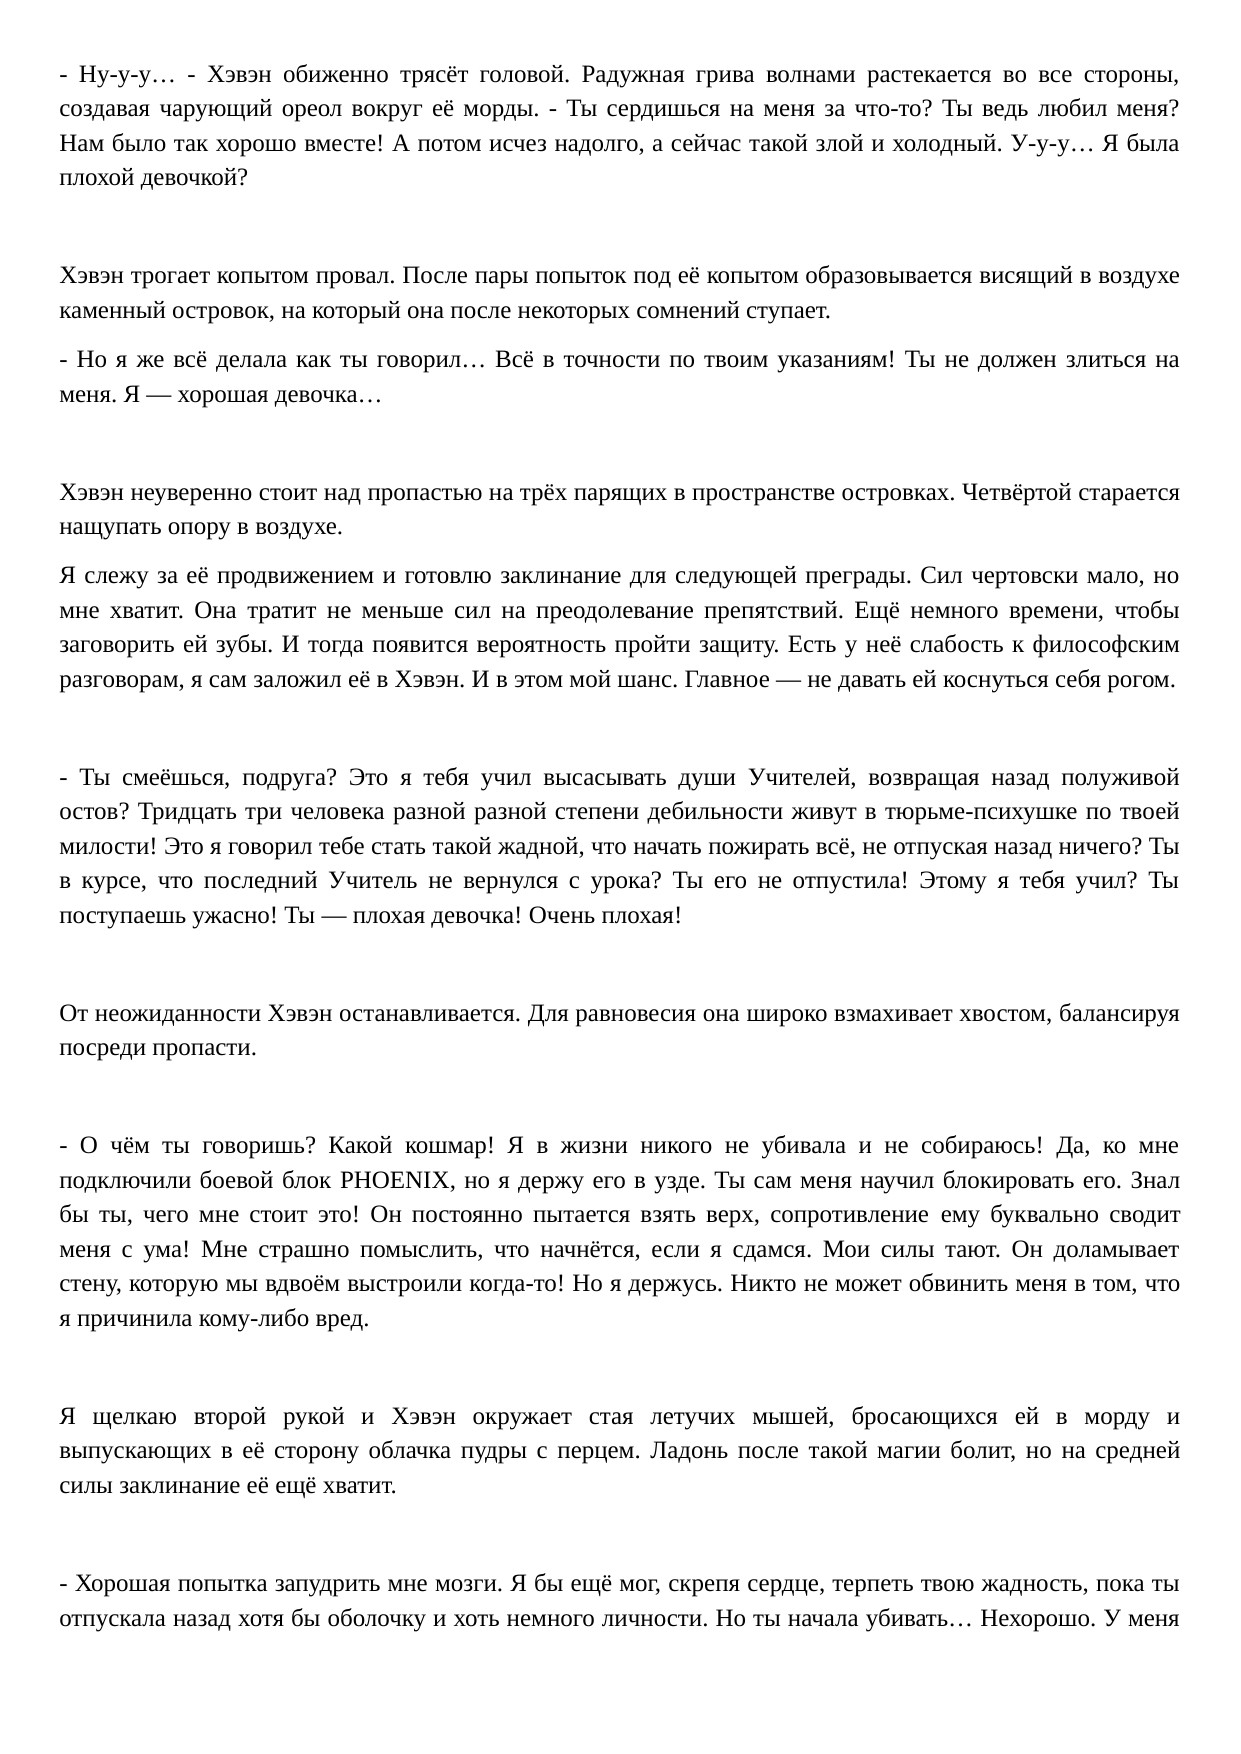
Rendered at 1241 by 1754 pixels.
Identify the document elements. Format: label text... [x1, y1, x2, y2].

text - Но я же всё делала как ты говорил… Всё в точности по твоим указаниям! Ты не должен злиться на меня. Я — хорошая девочка… [59, 344, 1181, 407]
text Хэвэн трогает копытом провал. После пары попыток под её копытом образовывается висящий в воздухе каменный островок, на который она после некоторых сомнений ступает. [59, 261, 1181, 324]
text Я щелкаю второй рукой и Хэвэн окружает стая летучих мышей, бросающихся ей в морду и выпускающих в её сторону облачка пудры с перцем. Ладонь после такой магии болит, но на средней силы заклинание её ещё хватит. [59, 1401, 1181, 1499]
text От неожиданности Хэвэн останавливается. Для равновесия она широко взмахивает хвостом, балансируя посреди пропасти. [59, 998, 1181, 1061]
text Хэвэн неуверенно стоит над пропастью на трёх парящих в пространстве островках. Четвёртой старается нащупать опору в воздухе. [59, 477, 1181, 540]
text - Ты смеёшься, подруга? Это я тебя учил высасывать души Учителей, возвращая назад полуживой остов? Тридцать три человека разной разной степени дебильности живут в тюрьме-психушке по твоей милости! Это я говорил тебе стать такой жадной, что начать пожирать всё, не отпуская назад ничего? Ты в курсе, что последний Учитель не вернулся с урока? Ты его не отпустила! Этому я тебя учил? Ты поступаешь ужасно! Ты — плохая девочка! Очень плохая! [59, 762, 1181, 928]
text - Ну-у-у… - Хэвэн обиженно трясёт головой. Радужная грива волнами растекается во все стороны, создавая чарующий ореол вокруг её морды. - Ты сердишься на меня за что-то? Ты ведь любил меня? Нам было так хорошо вместе! А потом исчез надолго, а сейчас такой злой и холодный. У-у-у… Я была плохой девочкой? [59, 59, 1181, 191]
text - О чём ты говоришь? Какой кошмар! Я в жизни никого не убивала и не собираюсь! Да, ко мне подключили боевой блок PHOENIX, но я держу его в узде. Ты сам меня научил блокировать его. Знал бы ты, чего мне стоит это! Он постоянно пытается взять верх, сопротивление ему буквально сводит меня с ума! Мне страшно помыслить, что начнётся, если я сдамся. Мои силы тают. Он доламывает стену, которую мы вдвоём выстроили когда-то! Но я держусь. Никто не может обвинить меня в том, что я причинила кому-либо вред. [59, 1131, 1181, 1332]
text - Хорошая попытка запудрить мне мозги. Я бы ещё мог, скрепя сердце, терпеть твою жадность, пока ты отпускала назад хотя бы оболочку и хоть немного личности. Но ты начала убивать… Нехорошо. У меня [59, 1568, 1181, 1631]
text Я слежу за её продвижением и готовлю заклинание для следующей преграды. Сил чертовски мало, но мне хватит. Она тратит не меньше сил на преодолевание препятствий. Ещё немного времени, чтобы заговорить ей зубы. И тогда появится вероятность пройти защиту. Есть у неё слабость к философским разговорам, я сам заложил её в Хэвэн. И в этом мой шанс. Главное — не давать ей коснуться себя рогом. [59, 560, 1181, 692]
